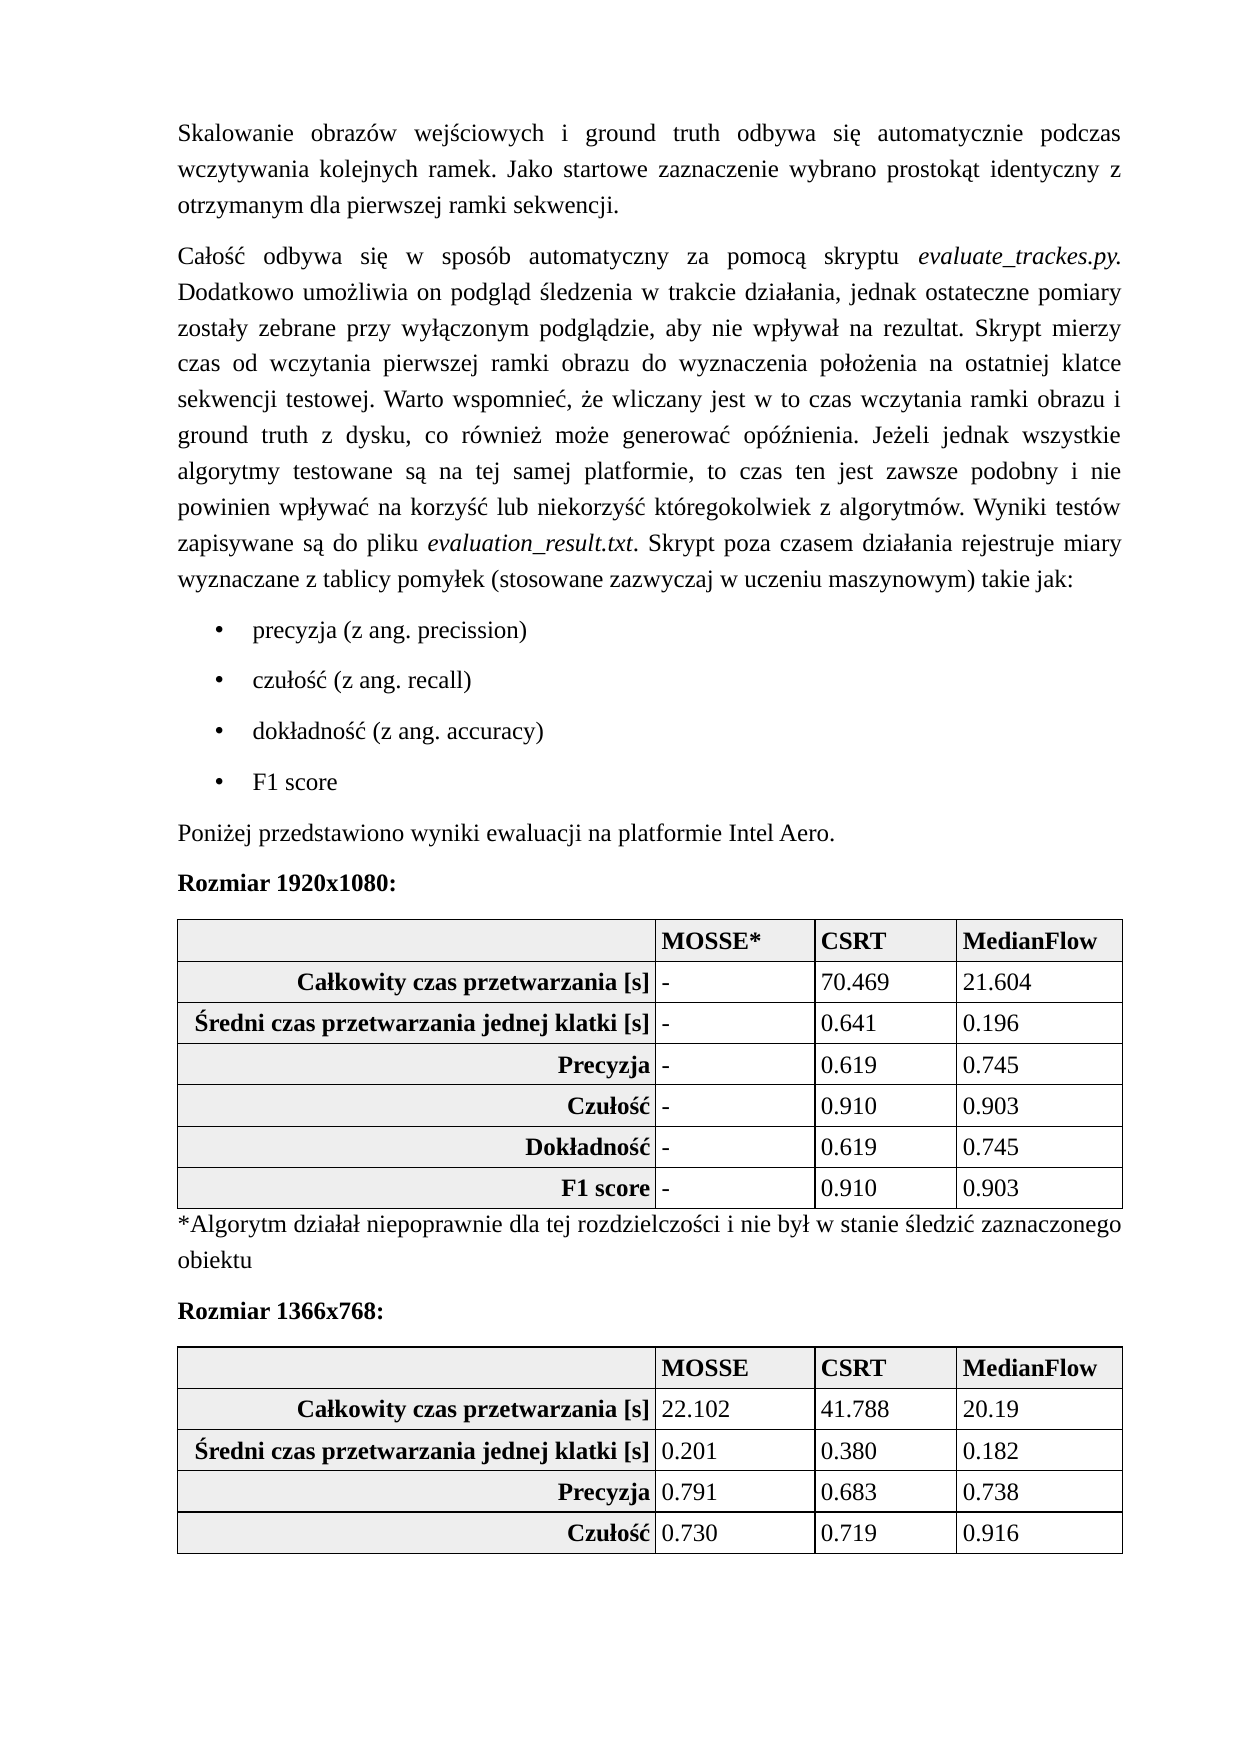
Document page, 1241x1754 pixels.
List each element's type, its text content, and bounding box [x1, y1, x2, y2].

table_header CSRT [816, 1348, 956, 1388]
table_header MOSSE [656, 1348, 814, 1388]
table_cell 0.641 [816, 1003, 956, 1043]
table_cell 0.745 [957, 1127, 1122, 1167]
table_header [178, 1348, 655, 1388]
table_header MedianFlow [957, 1348, 1122, 1388]
text Skalowanie obrazów wejściowych i ground truth odbywa się automatycznie podczas wczytywania kolejnych ramek. Jako startowe zaznaczenie wybrano prostokąt identyczny z otrzymanym dla pierwszej ramki sekwencji. [177, 118, 1122, 219]
table_cell - [656, 1003, 814, 1043]
table_cell 0.683 [816, 1471, 956, 1511]
table_cell 0.910 [816, 1085, 956, 1126]
text *Algorytm działał niepoprawnie dla tej rozdzielczości i nie był w stanie śledzić zaznaczonego obiektu [177, 1209, 1122, 1274]
table_cell 0.745 [957, 1044, 1122, 1084]
table_cell 21.604 [957, 962, 1122, 1002]
table_cell Dokładność [178, 1127, 655, 1167]
table_cell 0.619 [816, 1044, 956, 1084]
table_cell Średni czas przetwarzania jednej klatki [s] [178, 1003, 655, 1043]
table_cell - [656, 1127, 814, 1167]
table_cell - [656, 1168, 814, 1208]
table_header [178, 920, 655, 961]
table_header MOSSE* [656, 920, 814, 961]
table_cell 0.182 [957, 1430, 1122, 1470]
table_cell 0.910 [816, 1168, 956, 1208]
table_cell 0.916 [957, 1513, 1122, 1553]
text Poniżej przedstawiono wyniki ewaluacji na platformie Intel Aero. [177, 818, 1122, 847]
table_cell Precyzja [178, 1471, 655, 1511]
list dokładność (z ang. accuracy) [215, 716, 1122, 745]
table_cell 0.903 [957, 1168, 1122, 1208]
table_cell 0.903 [957, 1085, 1122, 1126]
table_cell Precyzja [178, 1044, 655, 1084]
table_cell 0.380 [816, 1430, 956, 1470]
table_cell - [656, 1085, 814, 1126]
table_cell Całkowity czas przetwarzania [s] [178, 1389, 655, 1429]
table_cell 0.201 [656, 1430, 814, 1470]
table_cell Czułość [178, 1513, 655, 1553]
table_header MedianFlow [957, 920, 1122, 961]
table_header CSRT [816, 920, 956, 961]
table_cell 70.469 [816, 962, 956, 1002]
table_cell F1 score [178, 1168, 655, 1208]
list F1 score [215, 767, 1122, 796]
table_cell - [656, 962, 814, 1002]
table_cell Całkowity czas przetwarzania [s] [178, 962, 655, 1002]
table_cell 0.791 [656, 1471, 814, 1511]
table_cell 0.719 [816, 1513, 956, 1553]
text Rozmiar 1366x768: [177, 1296, 1122, 1324]
text Rozmiar 1920x1080: [177, 868, 1122, 897]
table_cell - [656, 1044, 814, 1084]
table_cell 22.102 [656, 1389, 814, 1429]
table_cell 0.196 [957, 1003, 1122, 1043]
text Całość odbywa się w sposób automatyczny za pomocą skryptu evaluate_trackes.py. Dodatkowo umożliwia on podgląd śledzenia w trakcie działania, jednak ostateczne pomiary zostały zebrane przy wyłączonym podglądzie, aby nie wpływał na rezultat. Skrypt mierzy czas od wczytania pierwszej ramki obrazu do wyznaczenia położenia na ostatniej klatce sekwencji testowej. Warto wspomnieć, że wliczany jest w to czas wczytania ramki obrazu i ground truth z dysku, co również może generować opóźnienia. Jeżeli jednak wszystkie algorytmy testowane są na tej samej platformie, to czas ten jest zawsze podobny i nie powinien wpływać na korzyść lub niekorzyść któregokolwiek z algorytmów. Wyniki testów zapisywane są do pliku evaluation_result.txt. Skrypt poza czasem działania rejestruje miary wyznaczane z tablicy pomyłek (stosowane zazwyczaj w uczeniu maszynowym) takie jak: [177, 241, 1122, 593]
list czułość (z ang. recall) [215, 666, 1122, 694]
table_cell 20.19 [957, 1389, 1122, 1429]
list precyzja (z ang. precission) [215, 615, 1122, 644]
table_cell Czułość [178, 1085, 655, 1126]
table_cell 0.730 [656, 1513, 814, 1553]
table_cell 0.619 [816, 1127, 956, 1167]
table_cell 0.738 [957, 1471, 1122, 1511]
table_cell 41.788 [816, 1389, 956, 1429]
table_cell Średni czas przetwarzania jednej klatki [s] [178, 1430, 655, 1470]
